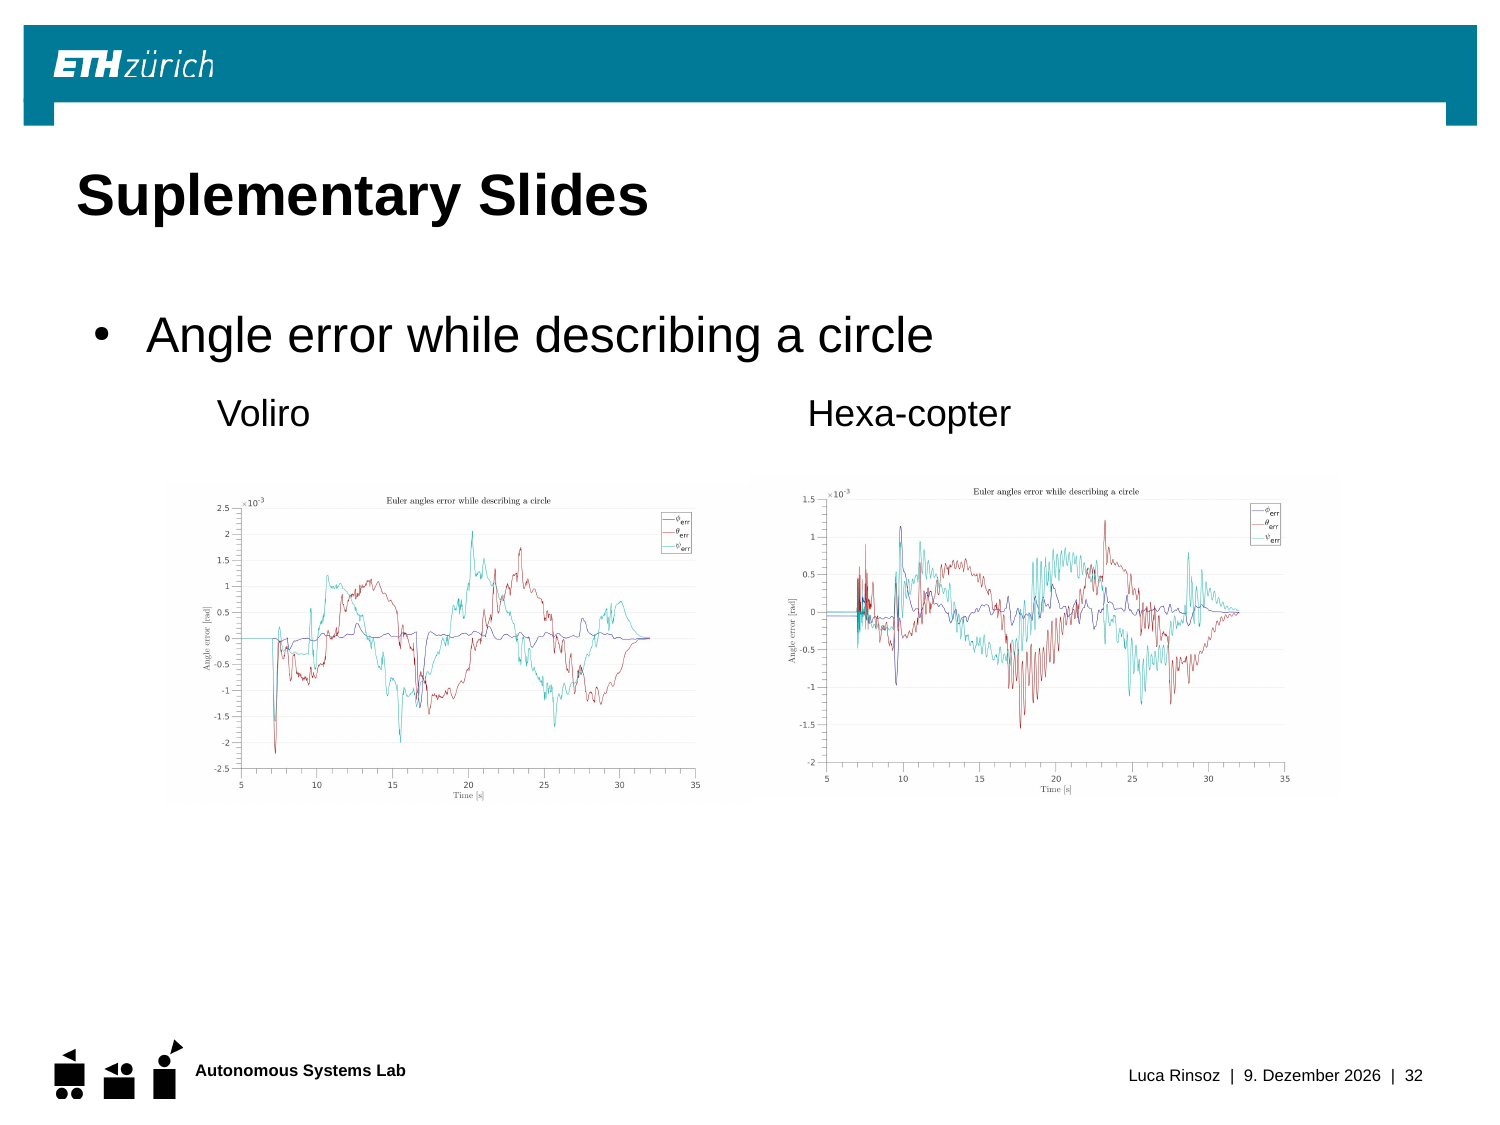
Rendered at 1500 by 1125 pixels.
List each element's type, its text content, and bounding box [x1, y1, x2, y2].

list Angle error while describing a circle Voliro Hexa-copter [75, 307, 1426, 1054]
picture [165, 475, 1341, 804]
title Suplementary Slides [53, 101, 1447, 290]
